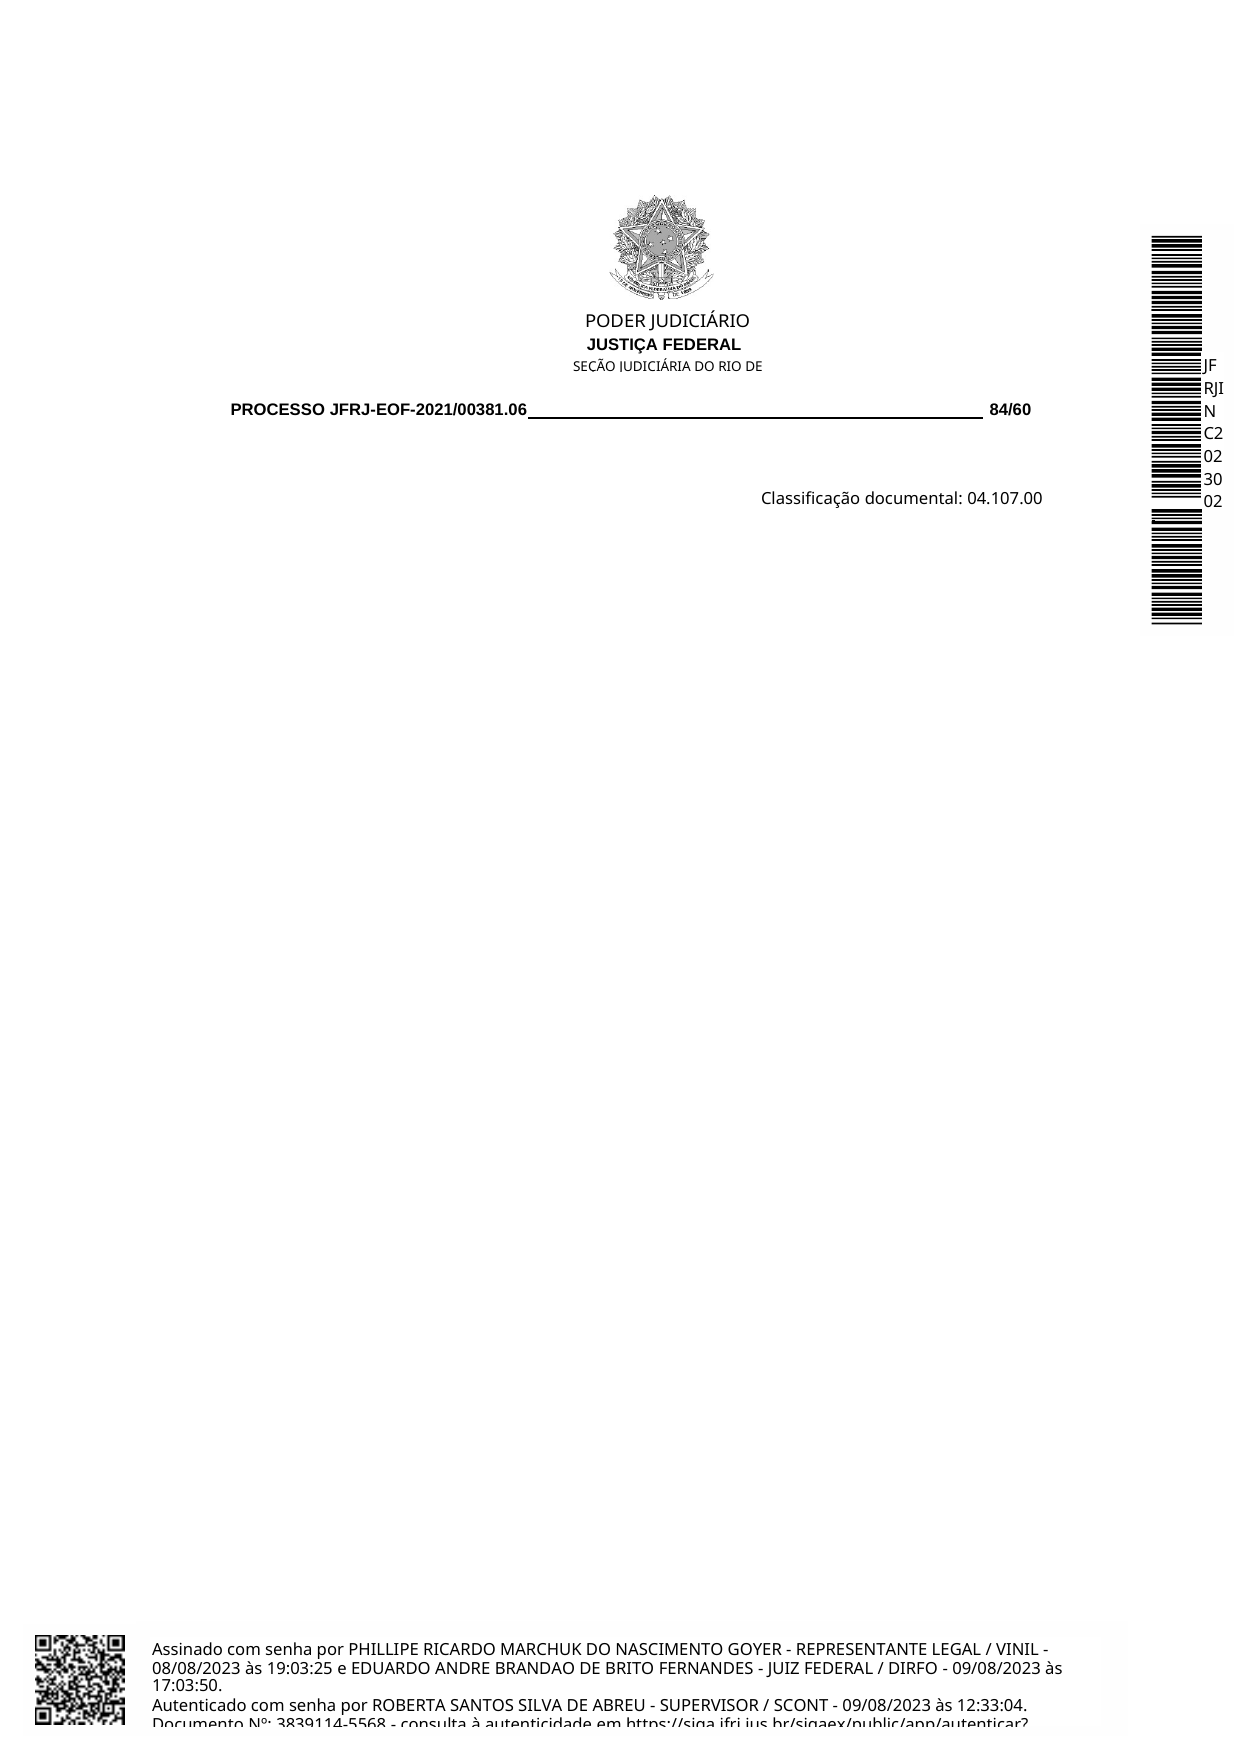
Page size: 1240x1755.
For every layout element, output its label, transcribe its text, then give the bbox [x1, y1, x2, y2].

text Classificação documental: 04.107.00 [761, 487, 1140, 509]
text JFRJINC202300236 [1203, 354, 1224, 508]
